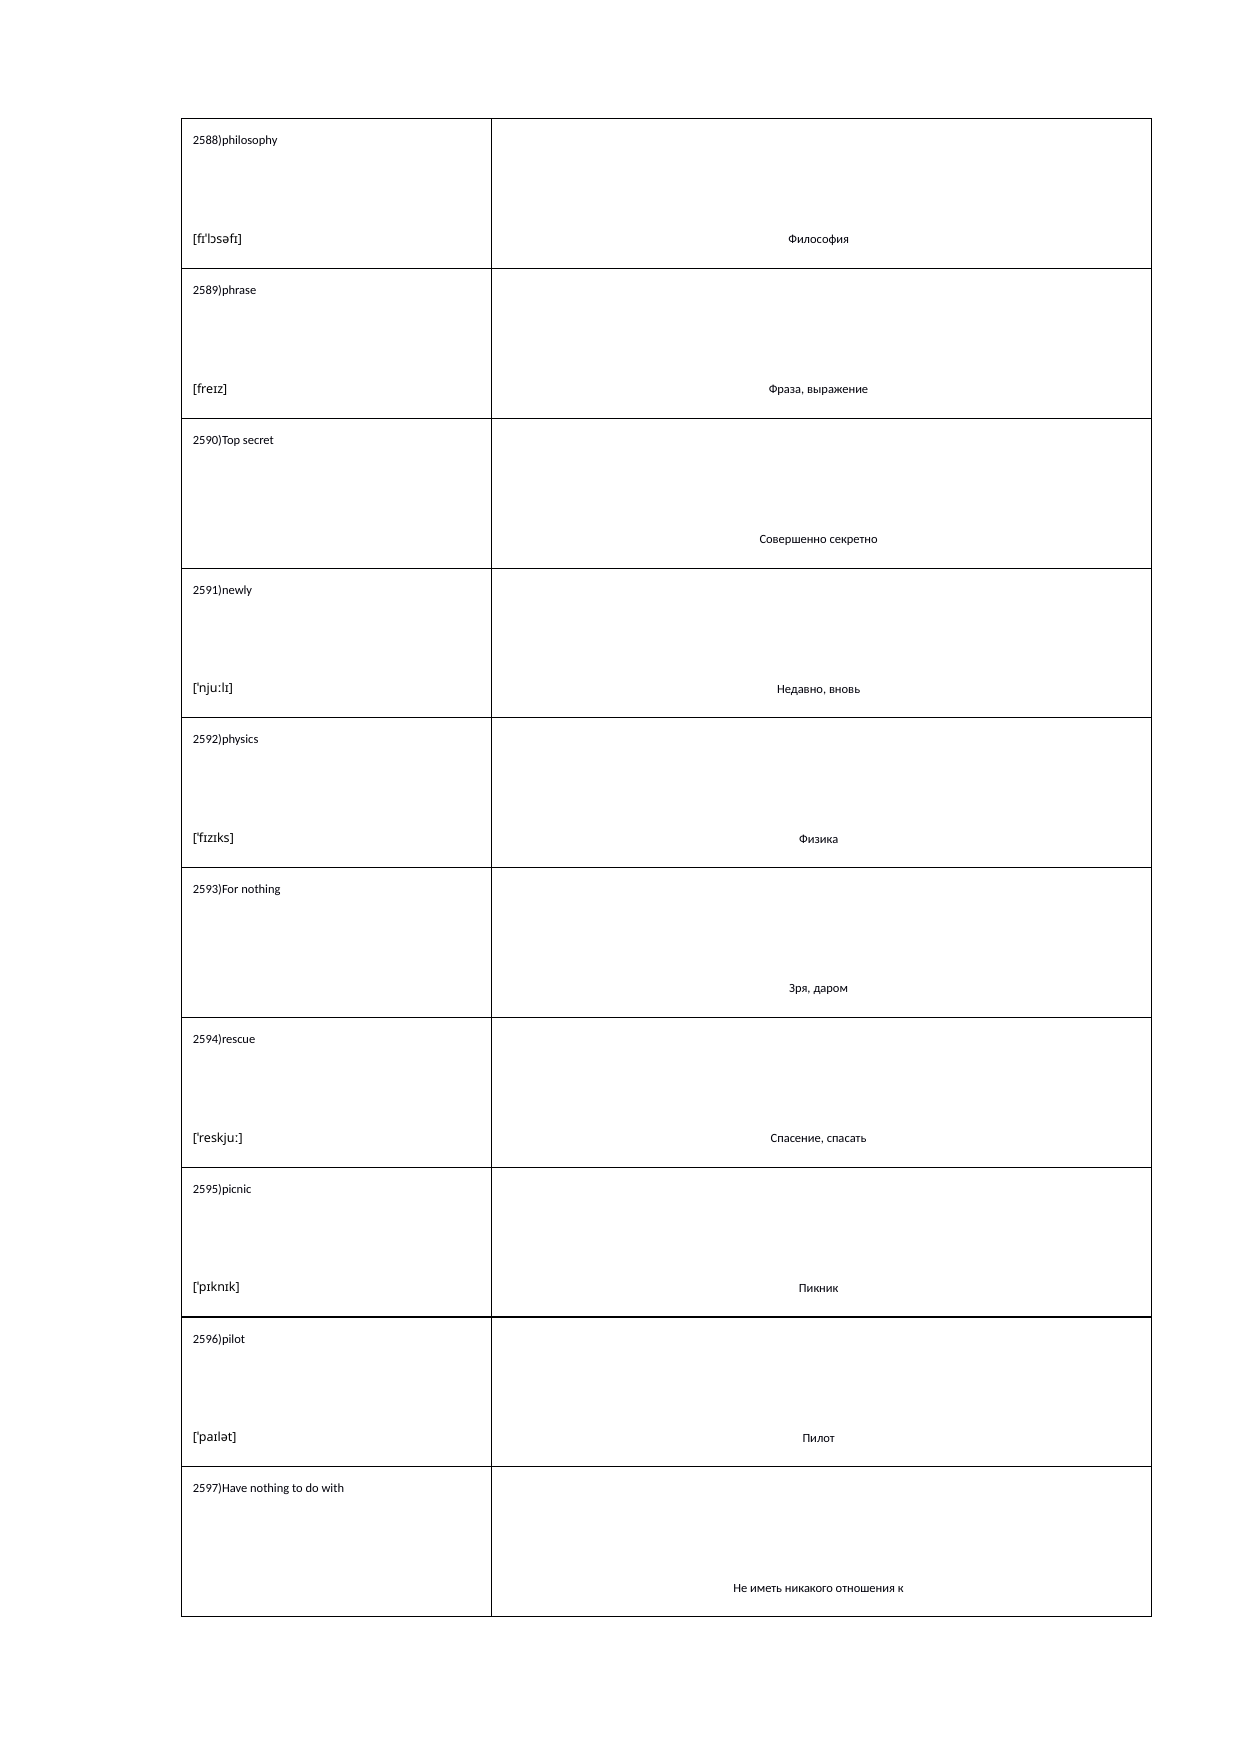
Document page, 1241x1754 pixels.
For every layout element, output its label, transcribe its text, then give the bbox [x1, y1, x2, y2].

table_cell Пилот [492, 1318, 1151, 1466]
table_cell Физика [492, 718, 1151, 867]
table_cell Совершенно секретно [492, 419, 1151, 567]
table_cell 2593)For nothing [182, 868, 491, 1017]
table_cell 2597)Have nothing to do with [182, 1467, 491, 1616]
table_cell Не иметь никакого отношения к [492, 1467, 1151, 1616]
table_cell 2590)Top secret [182, 419, 491, 567]
table_cell 2594)rescue [ˈreskjuː] [182, 1018, 491, 1167]
table_cell 2592)physics [ˈfɪzɪks] [182, 718, 491, 867]
table_cell 2589)phrase [freɪz] [182, 269, 491, 418]
table_cell Спасение, спасать [492, 1018, 1151, 1167]
table_cell Недавно, вновь [492, 569, 1151, 717]
table_cell Пикник [492, 1168, 1151, 1316]
table_cell Фраза, выражение [492, 269, 1151, 418]
table_cell 2591)newly [ˈnjuːlɪ] [182, 569, 491, 717]
table_cell Философия [492, 119, 1151, 268]
table_cell Зря, даром [492, 868, 1151, 1017]
table_cell 2595)picnic [ˈpɪknɪk] [182, 1168, 491, 1316]
table_cell 2596)pilot [ˈpaɪlət] [182, 1318, 491, 1466]
table_cell 2588)philosophy [fɪˈlɔsəfɪ] [182, 119, 491, 268]
